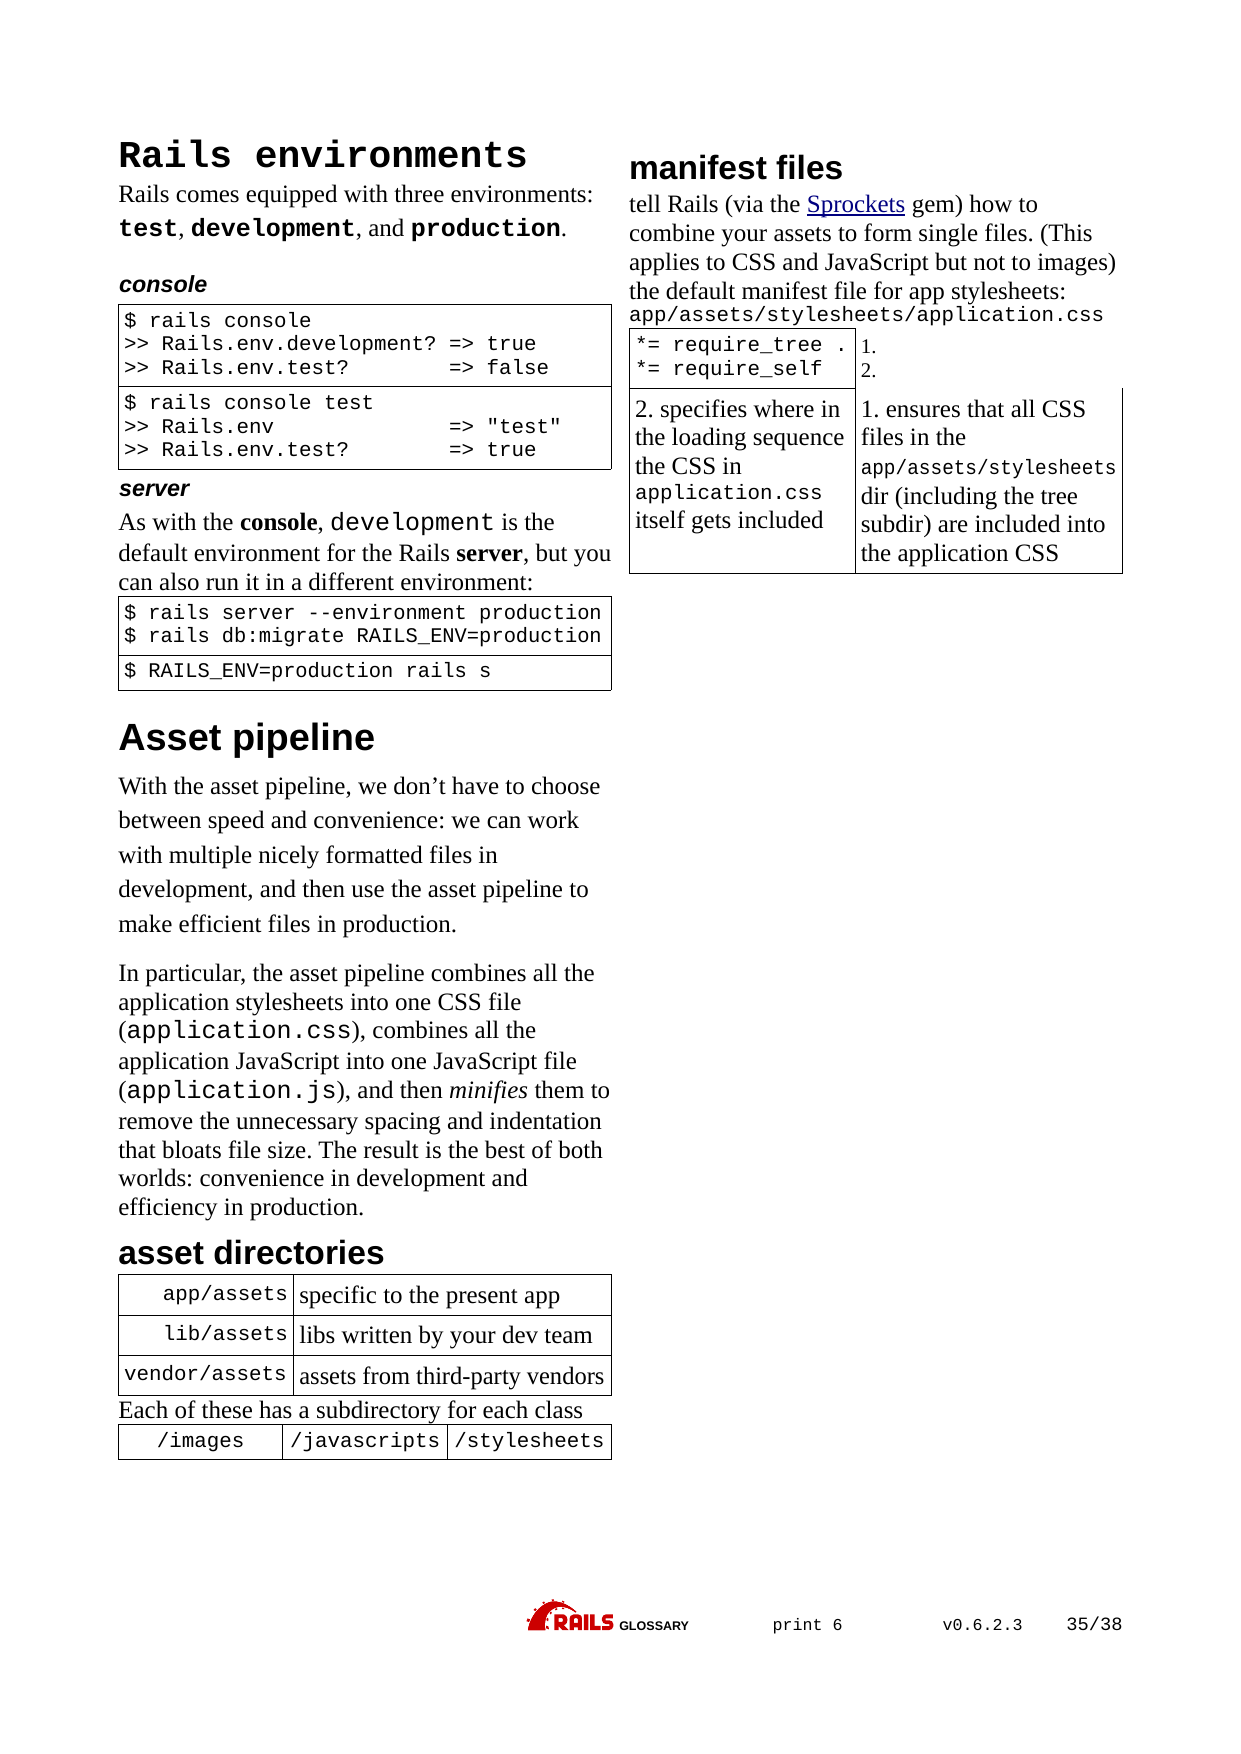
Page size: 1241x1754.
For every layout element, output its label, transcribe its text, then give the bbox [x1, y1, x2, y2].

table_cell 1. ensures that all CSS files in the app/assets/stylesheets dir (including the tree subdir) are included into the application CSS [856, 388, 1122, 573]
subtitle manifest files [629, 148, 1122, 187]
table_header /javascripts [283, 1425, 447, 1459]
text With the asset pipeline, we don’t have to choose between speed and convenience: we can work with multiple nicely formatted files in development, and then use the asset pipeline to make efficient files in production. [118, 771, 611, 938]
subtitle Rails environments [118, 136, 611, 179]
text As with the console, development is the default environment for the Rails server, but you can also run it in a different environment: [118, 507, 611, 596]
table_header /images [119, 1425, 282, 1459]
table_cell assets from third-party vendors [294, 1356, 611, 1395]
text Each of these has a subdirectory for each class [118, 1396, 611, 1424]
subtitle Asset pipeline [118, 715, 611, 759]
table_cell $ RAILS_ENV=production rails s [119, 656, 611, 690]
table_header *= require_tree . *= require_self [630, 329, 855, 388]
text In particular, the asset pipeline combines all the application stylesheets into one CSS file (application.css), combines all the application JavaScript into one JavaScript file (application.js), and then minifies them to remove the unnecessary spacing and indentation that bloats file size. The result is the best of both worlds: convenience in development and efficiency in production. [118, 958, 611, 1221]
table_header app/assets [119, 1275, 293, 1315]
subtitle server [119, 475, 611, 502]
table_header 1. 2. [856, 328, 1122, 388]
text tell Rails (via the Sprockets gem) how to combine your assets to form single files. (This applies to CSS and JavaScript but not to images) [629, 189, 1122, 276]
table_header $ rails console >> Rails.env.development? => true >> Rails.env.test? => false [119, 305, 611, 386]
text the default manifest file for app stylesheets: [629, 276, 1122, 304]
subtitle asset directories [118, 1233, 611, 1271]
table_cell 2. specifies where in the loading sequence the CSS in application.css itself gets included [630, 389, 855, 573]
table_header specific to the present app [294, 1275, 611, 1315]
table_header $ rails server --environment production $ rails db:migrate RAILS_ENV=production [119, 597, 611, 655]
table_header /stylesheets [448, 1425, 611, 1459]
table_cell libs written by your dev team [294, 1316, 611, 1355]
text app/assets/stylesheets/application.css [629, 304, 1122, 328]
table_cell vendor/assets [119, 1356, 293, 1395]
subtitle console [119, 271, 611, 298]
text Rails comes equipped with three environments: test, development, and production. [118, 179, 611, 244]
table_cell lib/assets [119, 1316, 293, 1355]
table_cell $ rails console test >> Rails.env => "test" >> Rails.env.test? => true [119, 387, 611, 469]
